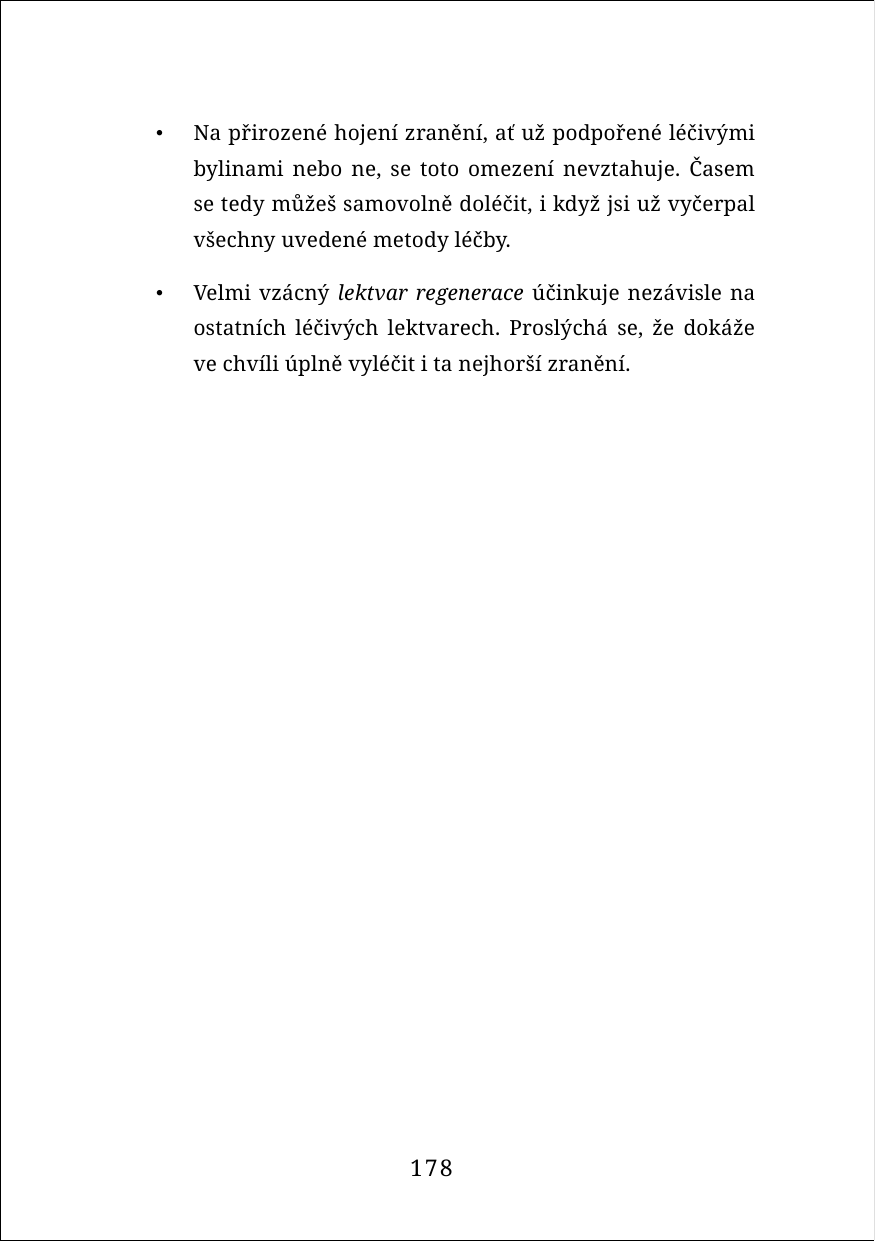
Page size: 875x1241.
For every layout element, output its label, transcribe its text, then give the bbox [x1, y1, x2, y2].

list Na přirozené hojení zranění, ať už podpořené léčivými bylinami nebo ne, se toto omezení nevztahuje. Časem se tedy můžeš samovolně doléčit, i když jsi už vyčerpal všechny uvedené metody léčby. [156, 118, 756, 253]
list Velmi vzácný lektvar regenerace účinkuje nezávisle na ostatních léčivých lektvarech. Proslýchá se, že dokáže ve chvíli úplně vyléčit i ta nejhorší zranění. [156, 278, 756, 377]
